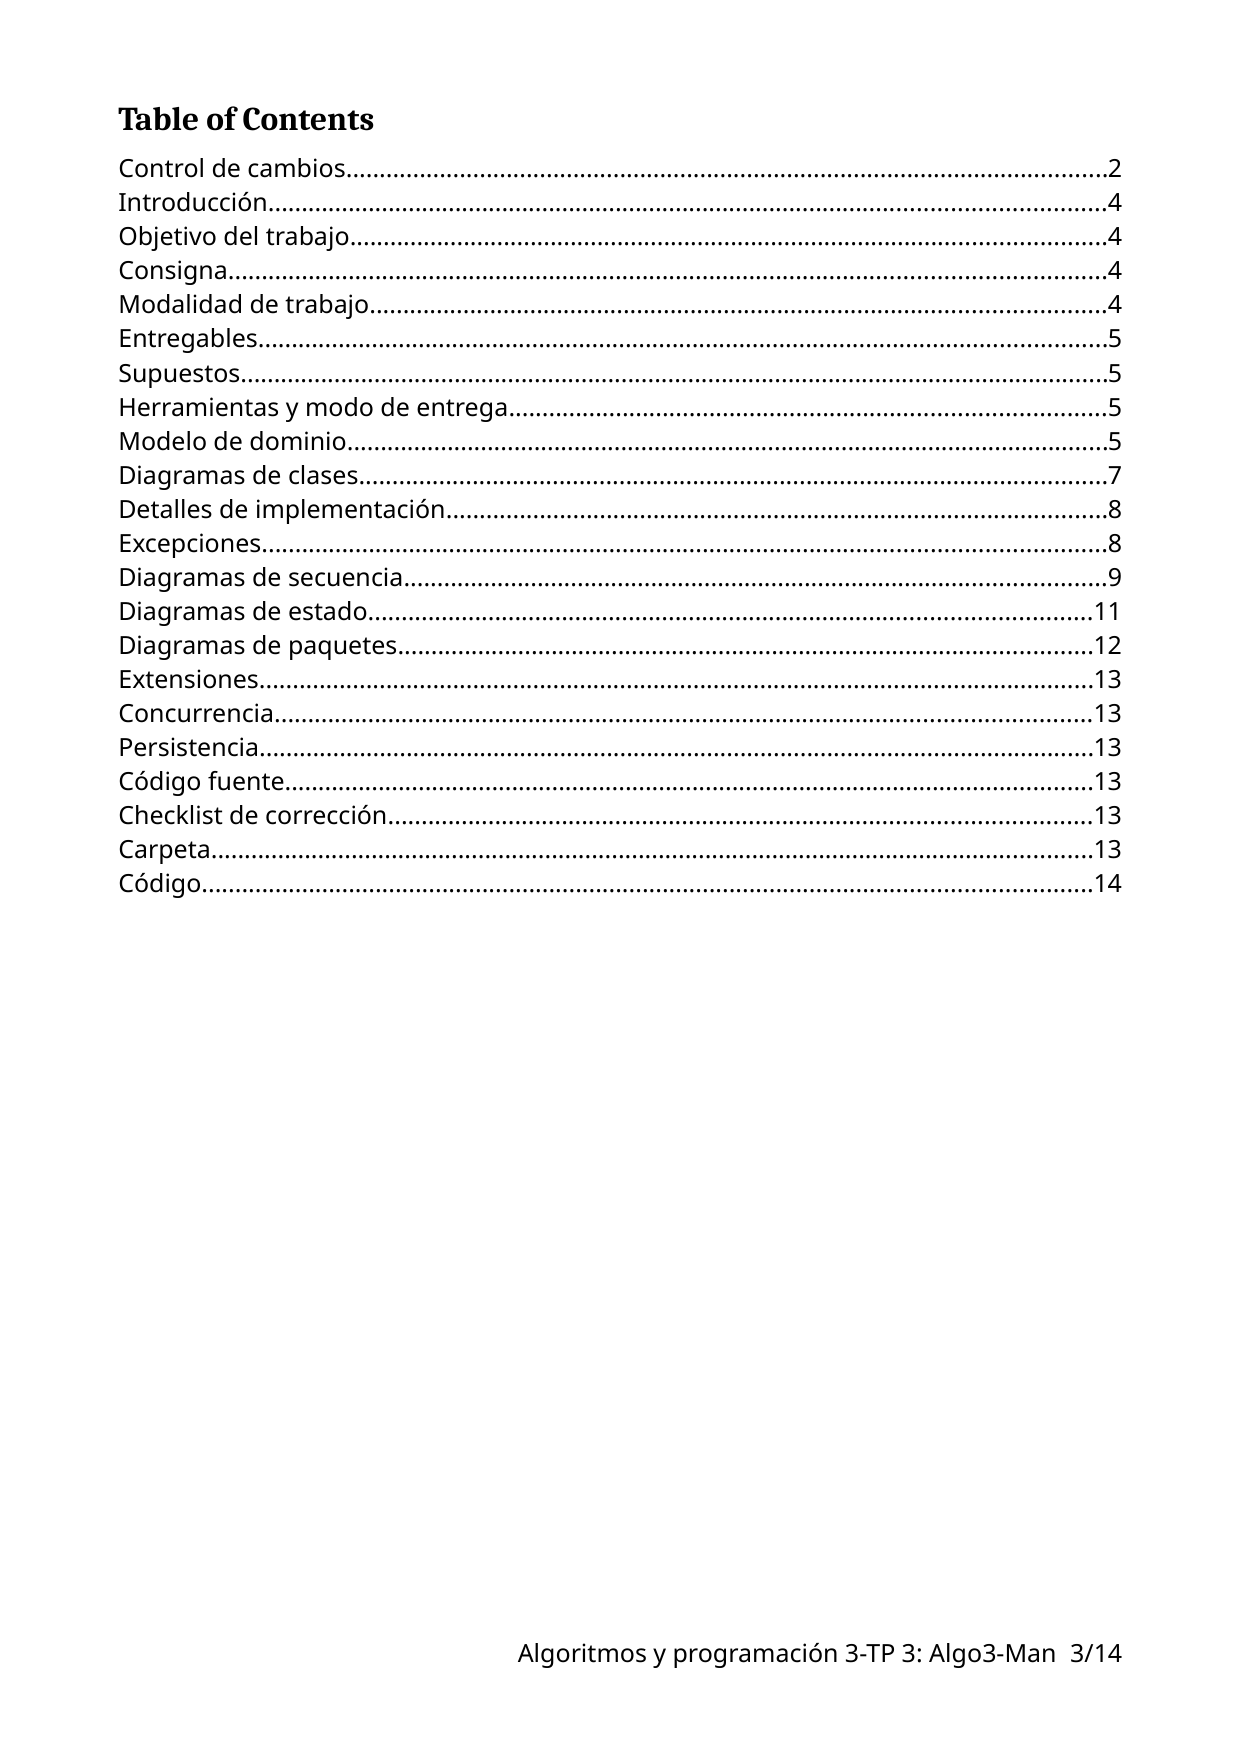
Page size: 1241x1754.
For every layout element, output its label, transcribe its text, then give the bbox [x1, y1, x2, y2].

text Concurrencia 13 [118, 696, 1122, 730]
text Persistencia 13 [118, 730, 1122, 764]
text Diagramas de paquetes 12 [118, 628, 1122, 662]
text Código fuente 13 [118, 764, 1122, 798]
text Introducción 4 [118, 185, 1122, 219]
text Extensiones 13 [118, 662, 1122, 696]
text Diagramas de secuencia 9 [118, 559, 1122, 594]
text Consigna 4 [118, 253, 1122, 287]
text Diagramas de clases 7 [118, 457, 1122, 491]
text Diagramas de estado 11 [118, 594, 1122, 628]
text Entregables 5 [118, 321, 1122, 355]
subtitle Table of Contents [118, 100, 1122, 138]
text Supuestos 5 [118, 355, 1122, 389]
text Herramientas y modo de entrega 5 [118, 389, 1122, 423]
text Excepciones 8 [118, 526, 1122, 559]
text Objetivo del trabajo 4 [118, 219, 1122, 253]
text Control de cambios 2 [118, 151, 1122, 185]
text Modalidad de trabajo 4 [118, 287, 1122, 321]
text Detalles de implementación 8 [118, 491, 1122, 526]
text Modelo de dominio 5 [118, 423, 1122, 457]
text Código 14 [118, 866, 1122, 900]
text Checklist de corrección 13 [118, 798, 1122, 832]
text Carpeta 13 [118, 832, 1122, 866]
